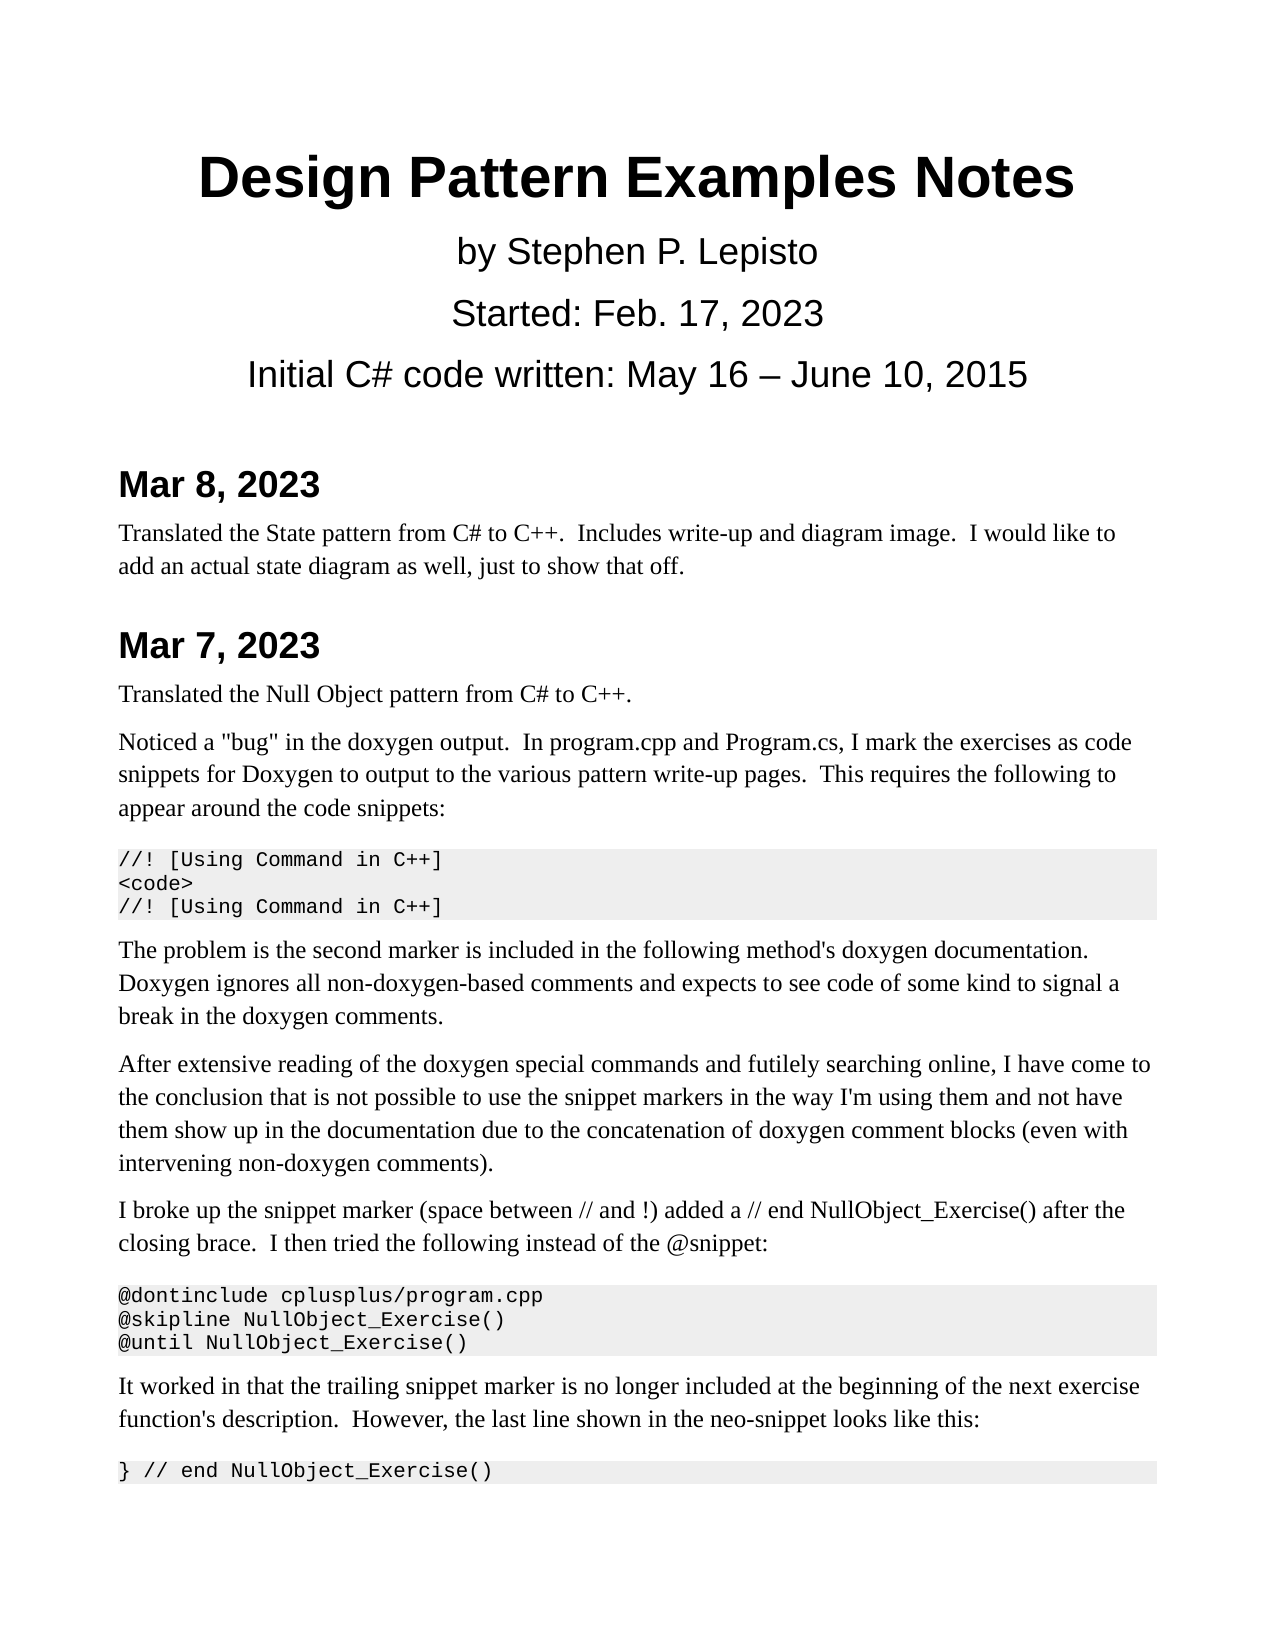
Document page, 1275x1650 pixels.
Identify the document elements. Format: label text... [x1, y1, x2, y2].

subtitle Started: Feb. 17, 2023 [118, 291, 1157, 334]
text After extensive reading of the doxygen special commands and futilely searching online, I have come to the conclusion that is not possible to use the snippet markers in the way I'm using them and not have them show up in the documentation due to the concatenation of doxygen comment blocks (even with intervening non-doxygen comments). [118, 1049, 1157, 1177]
text Translated the State pattern from C# to C++. Includes write-up and diagram image. I would like to add an actual state diagram as well, just to show that off. [118, 518, 1157, 579]
subtitle Initial C# code written: May 16 – June 10, 2015 [118, 353, 1157, 396]
text I broke up the snippet marker (space between // and !) added a // end NullObject_Exercise() after the closing brace. I then tried the following instead of the @snippet: [118, 1195, 1157, 1257]
text It worked in that the trailing snippet marker is no longer included at the beginning of the next exercise function's description. However, the last line shown in the neo-snippet looks like this: [118, 1371, 1157, 1433]
subtitle Mar 7, 2023 [118, 623, 1157, 666]
text @skipline NullObject_Exercise() [118, 1309, 1157, 1332]
subtitle Mar 8, 2023 [118, 462, 1157, 505]
text Noticed a "bug" in the doxygen output. In program.cpp and Program.cs, I mark the exercises as code snippets for Doxygen to output to the various pattern write-up pages. This requires the following to appear around the code snippets: [118, 727, 1157, 821]
text } // end NullObject_Exercise() [118, 1461, 1157, 1484]
text @until NullObject_Exercise() [118, 1332, 1157, 1356]
text The problem is the second marker is included in the following method's doxygen documentation. Doxygen ignores all non-doxygen-based comments and expects to see code of some kind to signal a break in the doxygen comments. [118, 935, 1157, 1030]
text //! [Using Command in C++] [118, 896, 1157, 920]
text Translated the Null Object pattern from C# to C++. [118, 679, 1157, 708]
title Design Pattern Examples Notes [118, 143, 1157, 210]
subtitle by Stephen P. Lepisto [118, 229, 1157, 272]
text //! [Using Command in C++] [118, 849, 1157, 873]
text <code> [118, 873, 1157, 896]
text @dontinclude cplusplus/program.cpp [118, 1285, 1157, 1309]
